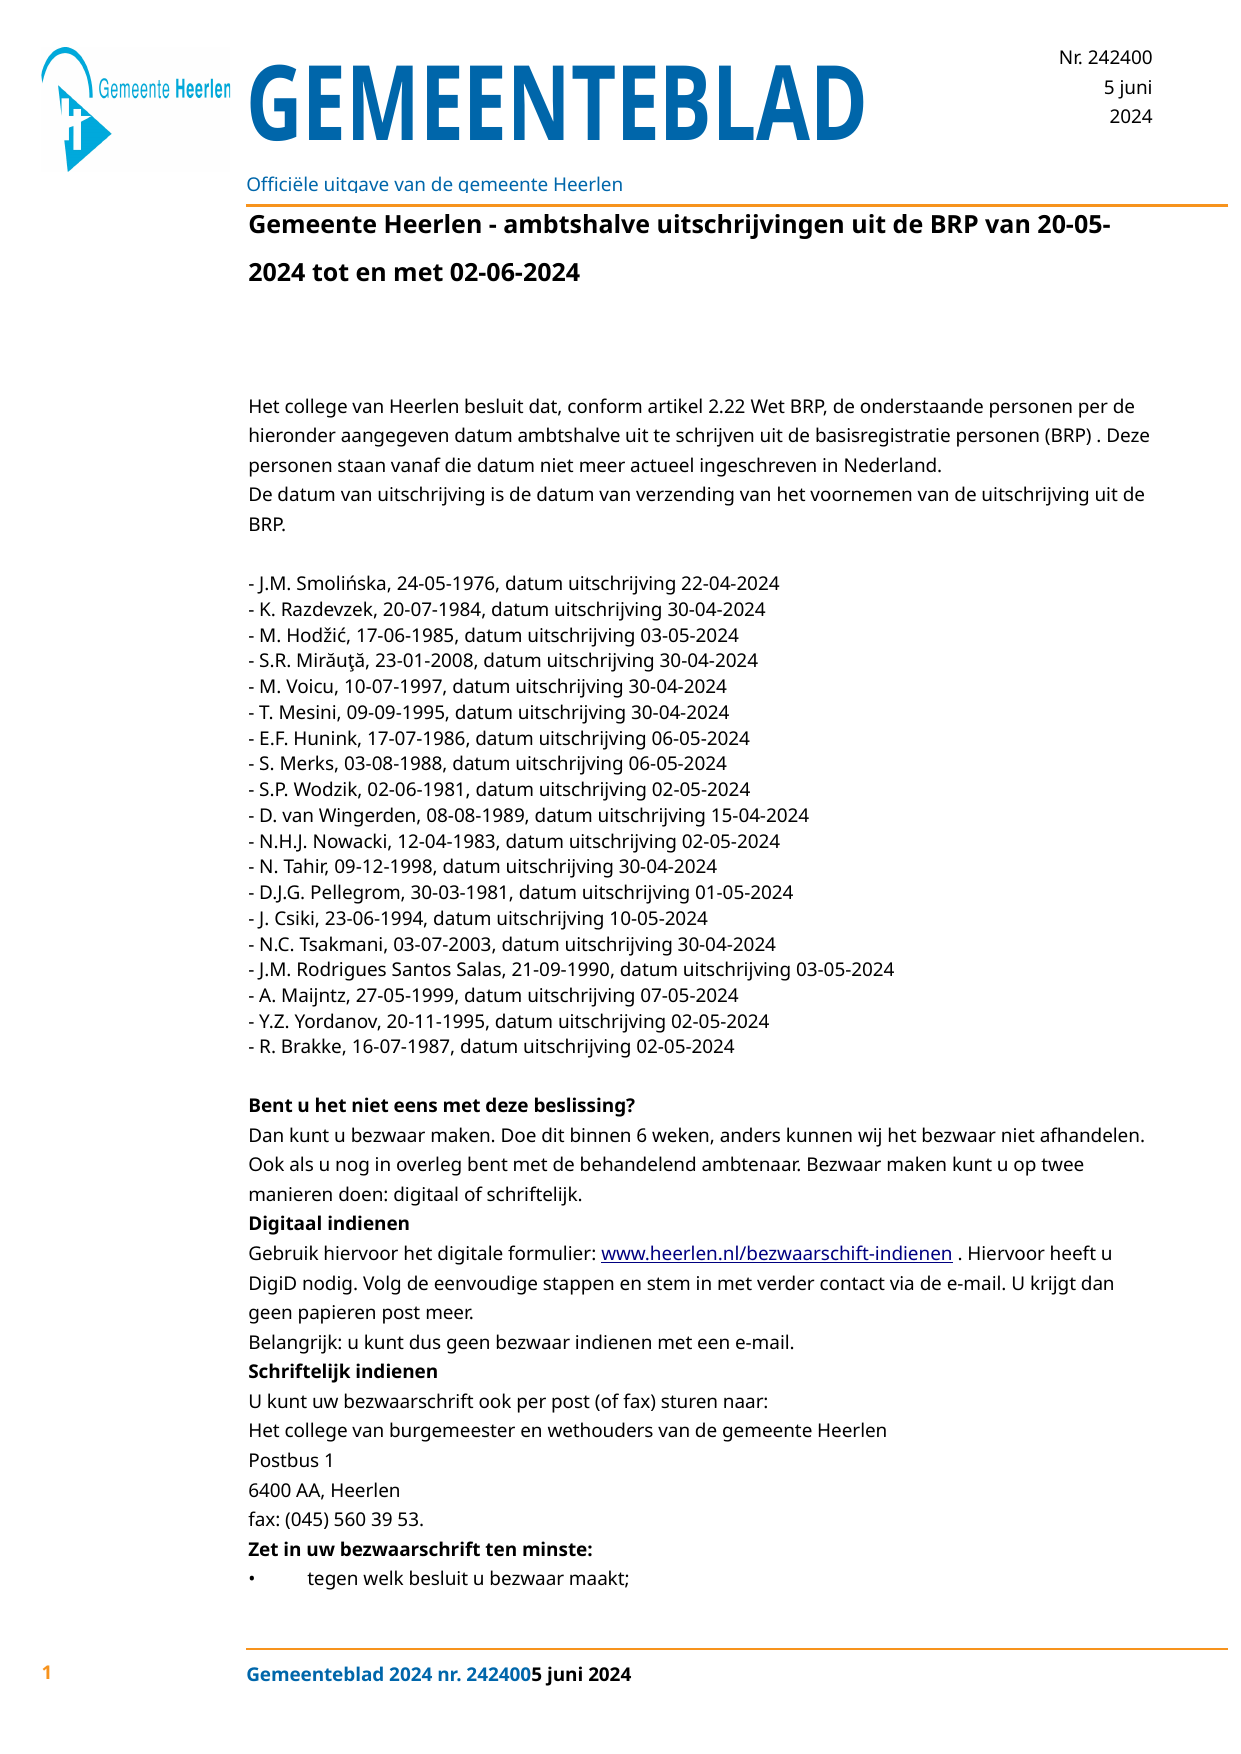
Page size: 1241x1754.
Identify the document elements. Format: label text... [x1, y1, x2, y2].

text Het college van burgemeester en wethouders van de gemeente Heerlen [248, 1418, 1152, 1443]
text U kunt uw bezwaarschrift ook per post (of fax) sturen naar: [248, 1388, 1152, 1414]
text Postbus 1 [248, 1447, 1152, 1473]
table_cell - J.M. Rodrigues Santos Salas, 21-09-1990, datum uitschrijving 03-05-2024 [248, 956, 1152, 982]
text Gemeente Heerlen - ambtshalve uitschrijvingen uit de BRP van 20-05-2024 tot en met 02-06-2024 [248, 207, 1152, 288]
table_cell - S.P. Wodzik, 02-06-1981, datum uitschrijving 02-05-2024 [248, 776, 1152, 802]
table_cell - D. van Wingerden, 08-08-1989, datum uitschrijving 15-04-2024 [248, 802, 1152, 828]
text Zet in uw bezwaarschrift ten minste: [248, 1536, 1152, 1562]
table_cell - T. Mesini, 09-09-1995, datum uitschrijving 30-04-2024 [248, 699, 1152, 725]
picture [41, 47, 59, 70]
table_cell - M. Hodžić, 17-06-1985, datum uitschrijving 03-05-2024 [248, 622, 1152, 648]
text Belangrijk: u kunt dus geen bezwaar indienen met een e-mail. [248, 1329, 1152, 1354]
picture [41, 47, 231, 172]
table_cell - A. Maijntz, 27-05-1999, datum uitschrijving 07-05-2024 [248, 982, 1152, 1008]
text Het college van Heerlen besluit dat, conform artikel 2.22 Wet BRP, de onderstaande personen per de hieronder aangegeven datum ambtshalve uit te schrijven uit de basisregistratie personen (BRP) . Deze personen staan vanaf die datum niet meer actueel ingeschreven in Nederland. [248, 393, 1152, 478]
text Schriftelijk indienen [248, 1358, 1152, 1384]
text Digitaal indienen [248, 1211, 1152, 1236]
table_cell - N.H.J. Nowacki, 12-04-1983, datum uitschrijving 02-05-2024 [248, 828, 1152, 853]
table_cell - D.J.G. Pellegrom, 30-03-1981, datum uitschrijving 01-05-2024 [248, 879, 1152, 905]
table_cell - M. Voicu, 10-07-1997, datum uitschrijving 30-04-2024 [248, 674, 1152, 699]
text Dan kunt u bezwaar maken. Doe dit binnen 6 weken, anders kunnen wij het bezwaar niet afhandelen. Ook als u nog in overleg bent met de behandelend ambtenaar. Bezwaar maken kunt u op twee manieren doen: digitaal of schriftelijk. [248, 1122, 1152, 1207]
text 6400 AA, Heerlen [248, 1477, 1152, 1502]
text Bent u het niet eens met deze beslissing? [248, 1092, 1152, 1118]
table_cell - S. Merks, 03-08-1988, datum uitschrijving 06-05-2024 [248, 751, 1152, 776]
table_cell - N. Tahir, 09-12-1998, datum uitschrijving 30-04-2024 [248, 854, 1152, 879]
table_cell - R. Brakke, 16-07-1987, datum uitschrijving 02-05-2024 [248, 1034, 1152, 1059]
table_cell - E.F. Hunink, 17-07-1986, datum uitschrijving 06-05-2024 [248, 725, 1152, 751]
text fax: (045) 560 39 53. [248, 1506, 1152, 1532]
table_cell - S.R. Mirăuţă, 23-01-2008, datum uitschrijving 30-04-2024 [248, 648, 1152, 673]
table_cell - K. Razdevzek, 20-07-1984, datum uitschrijving 30-04-2024 [248, 596, 1152, 622]
table_cell - Y.Z. Yordanov, 20-11-1995, datum uitschrijving 02-05-2024 [248, 1008, 1152, 1034]
list tegen welk besluit u bezwaar maakt; [248, 1566, 1152, 1591]
table_header - J.M. Smolińska, 24-05-1976, datum uitschrijving 22-04-2024 [248, 571, 1152, 596]
table_cell - N.C. Tsakmani, 03-07-2003, datum uitschrijving 30-04-2024 [248, 931, 1152, 956]
text Gebruik hiervoor het digitale formulier: www.heerlen.nl/bezwaarschift-indienen . Hiervoor heeft u DigiD nodig. Volg de eenvoudige stappen en stem in met verder contact via de e-mail. U krijgt dan geen papieren post meer. [248, 1240, 1152, 1325]
table_cell - J. Csiki, 23-06-1994, datum uitschrijving 10-05-2024 [248, 905, 1152, 931]
text De datum van uitschrijving is de datum van verzending van het voornemen van de uitschrijving uit de BRP. [248, 482, 1152, 537]
